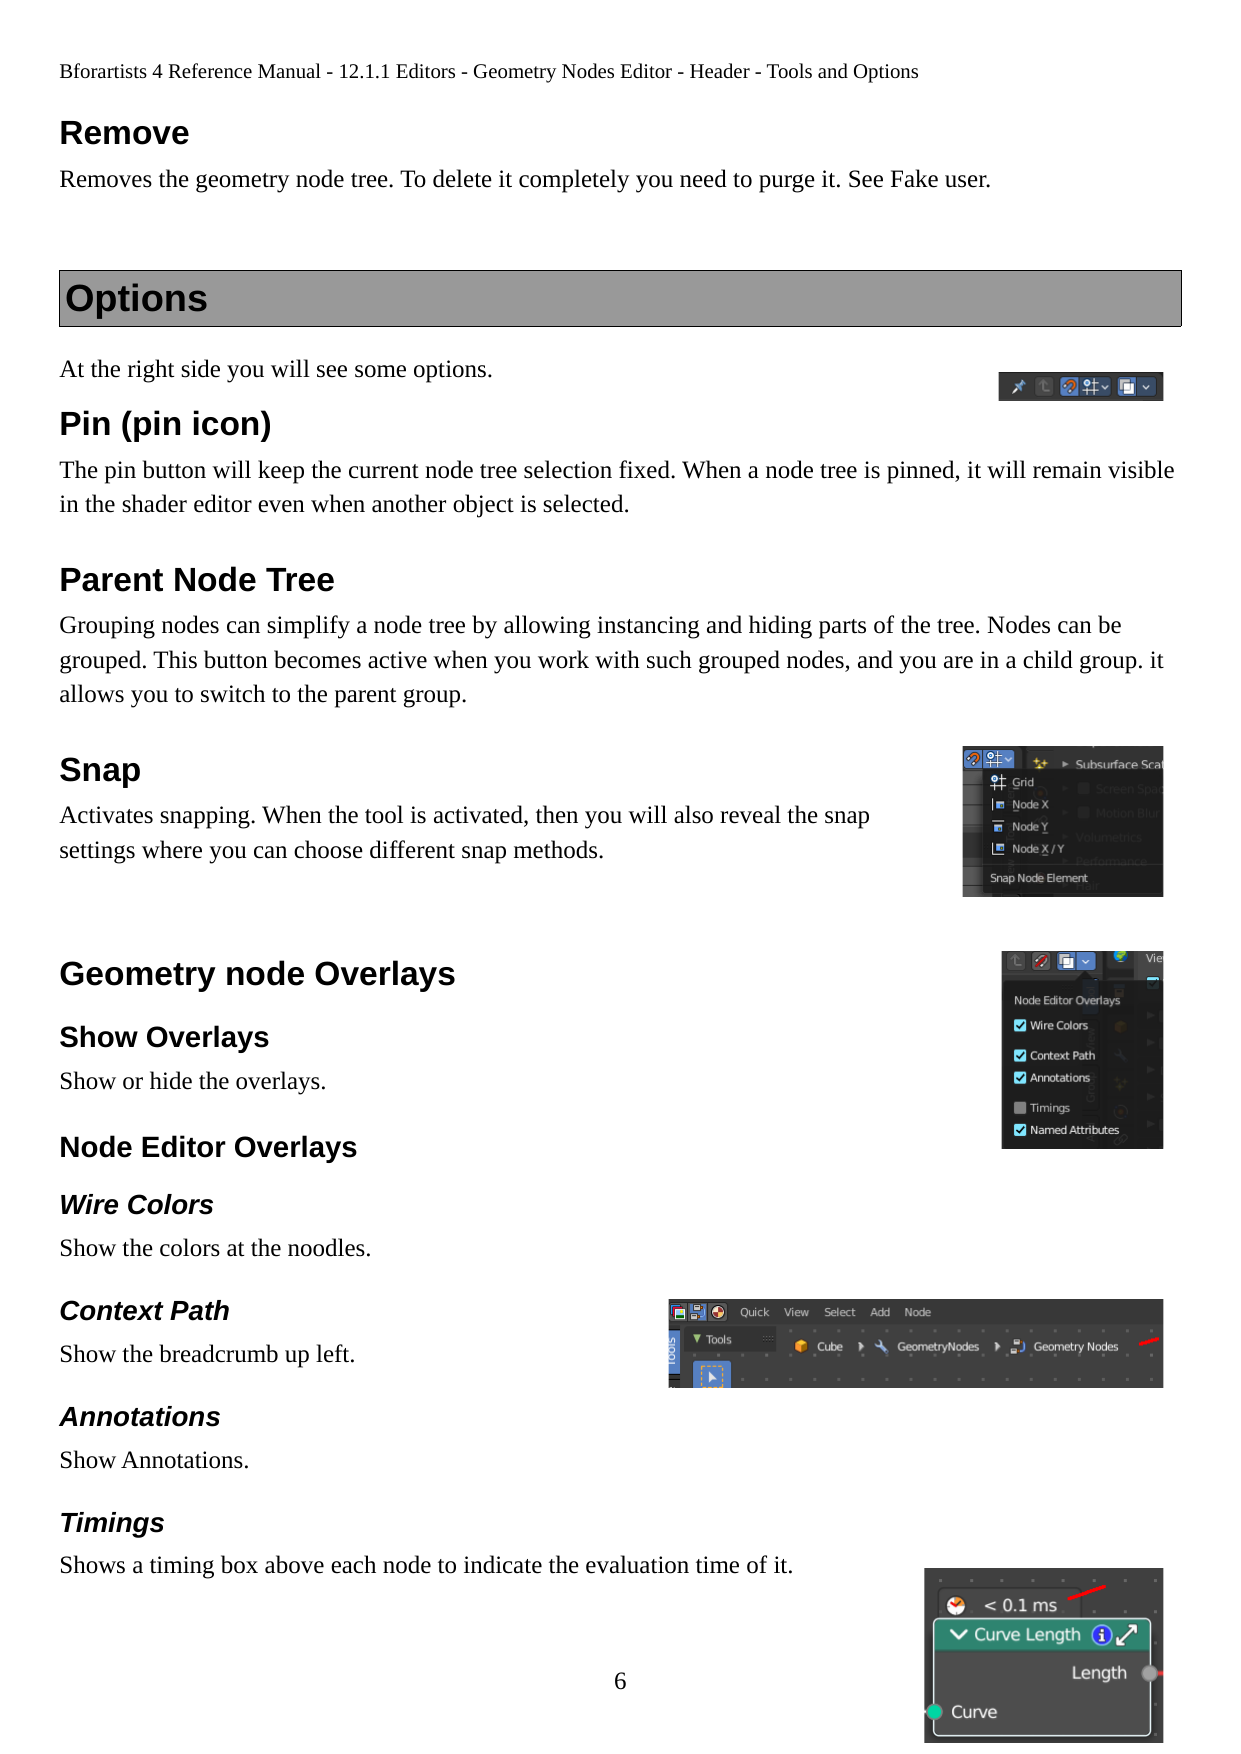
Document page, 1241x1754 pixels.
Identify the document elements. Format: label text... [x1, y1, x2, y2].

subtitle Show Overlays [59, 1020, 1001, 1053]
subtitle [1164, 749, 1181, 788]
subtitle Context Path [59, 1294, 1181, 1326]
subtitle Node Editor Overlays [59, 1130, 1181, 1163]
subtitle Parent Node Tree [59, 559, 1181, 598]
text Show the breadcrumb up left. [59, 1339, 668, 1367]
subtitle Pin (pin icon) [59, 404, 1181, 443]
text At the right side you will see some options. [59, 354, 1181, 383]
text Grouping nodes can simplify a node tree by allowing instancing and hiding parts of the tree. Nodes can be grouped. This button becomes active when you work with such grouped nodes, and you are in a child group. it allows you to switch to the parent group. [59, 611, 1181, 708]
picture [962, 746, 1164, 897]
text Show the colors at the noodles. [59, 1233, 1181, 1262]
picture [1001, 951, 1164, 1149]
text Show or hide the overlays. [59, 1066, 1001, 1095]
subtitle Remove [59, 113, 1181, 151]
text Removes the geometry node tree. To delete it completely you need to purge it. See Fake user. [59, 164, 1181, 192]
text The pin button will keep the current node tree selection fixed. When a node tree is pinned, it will remain visible in the shader editor even when another object is selected. [59, 455, 1181, 518]
subtitle Wire Colors [59, 1188, 1181, 1220]
picture [924, 1568, 1164, 1743]
picture [668, 1299, 1164, 1388]
subtitle Annotations [59, 1400, 1181, 1432]
subtitle [1164, 954, 1181, 993]
picture [998, 372, 1164, 401]
text Shows a timing box above each node to indicate the evaluation time of it. [59, 1551, 1181, 1579]
subtitle Timings [59, 1506, 1181, 1538]
text Show Annotations. [59, 1445, 1181, 1473]
text Activates snapping. When the tool is activated, then you will also reveal the snap settings where you can choose different snap methods. [59, 801, 962, 864]
subtitle Snap [59, 749, 962, 788]
table_header Options [60, 271, 1181, 326]
subtitle Geometry node Overlays [59, 954, 1001, 993]
subtitle [1164, 1020, 1181, 1053]
